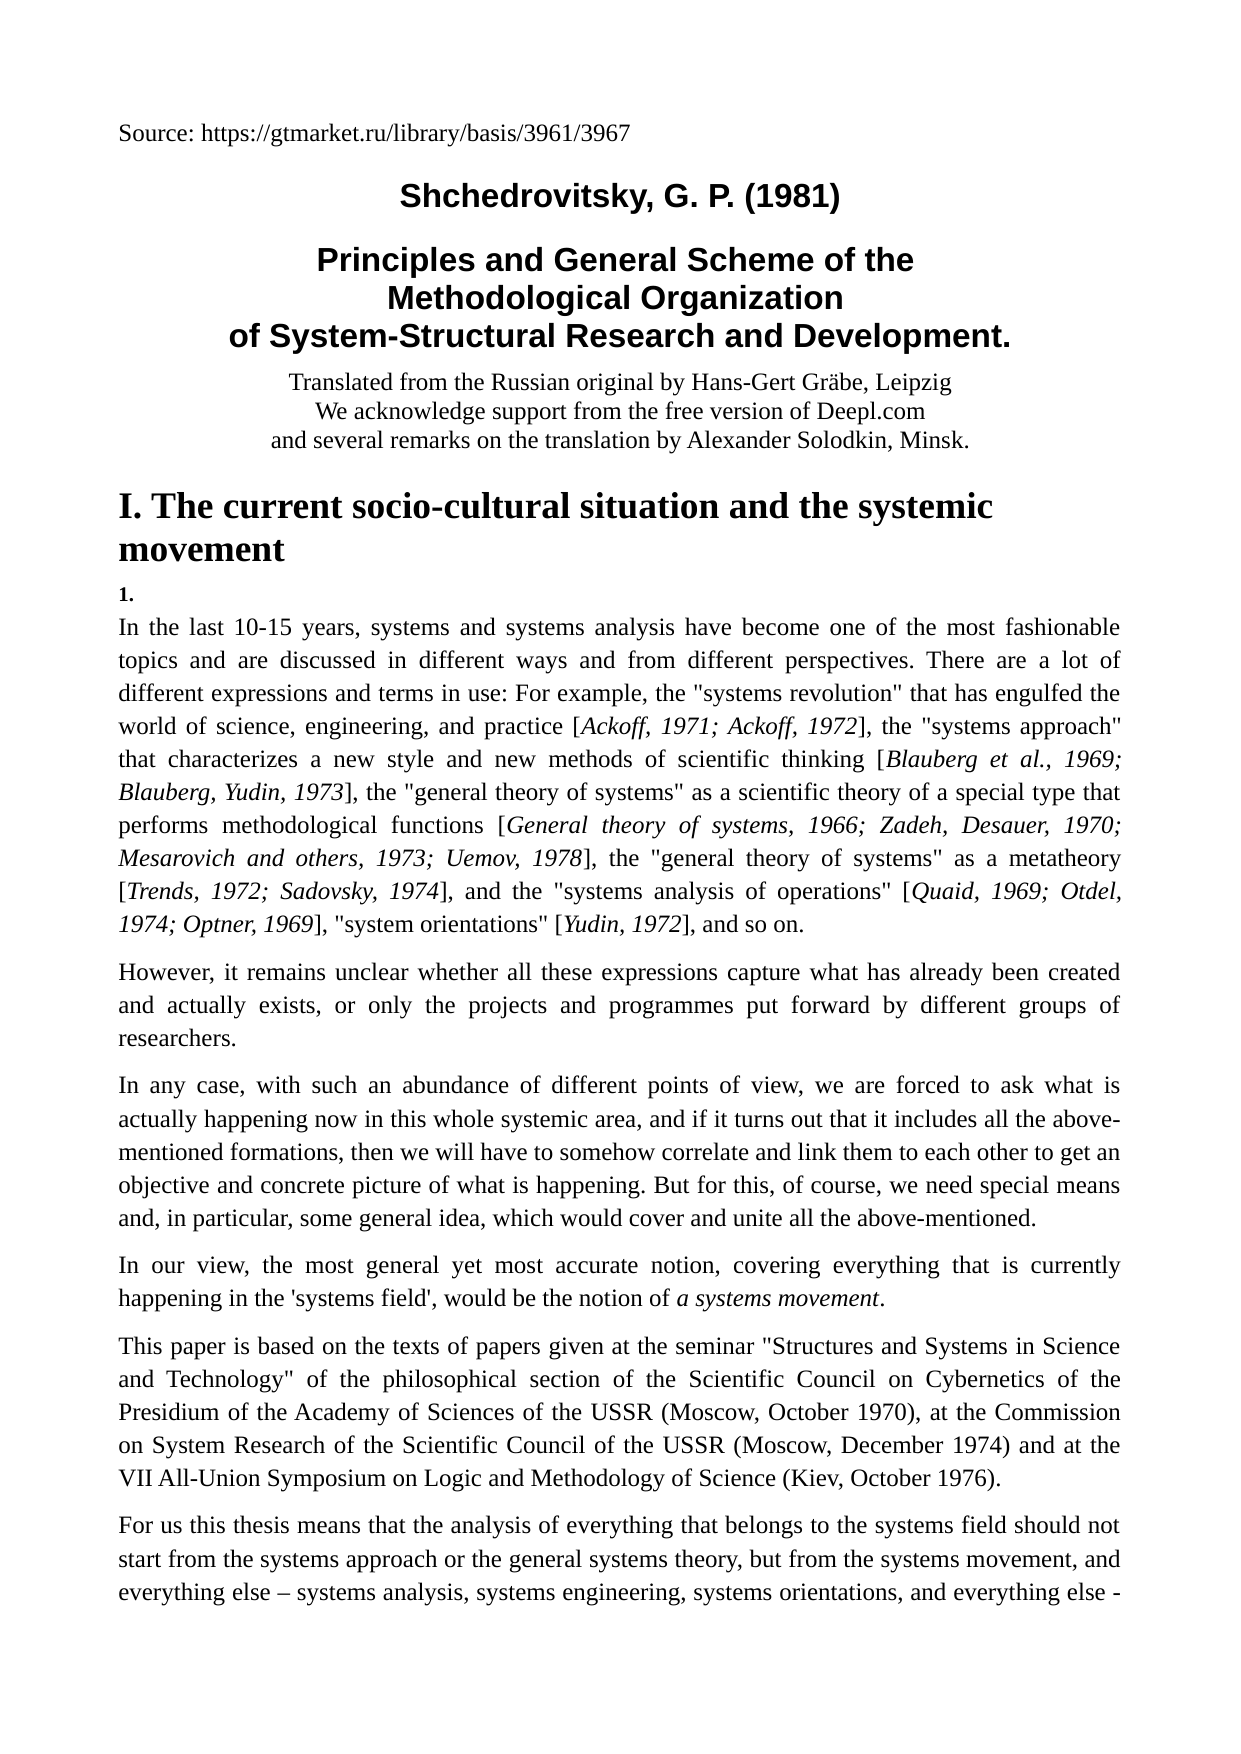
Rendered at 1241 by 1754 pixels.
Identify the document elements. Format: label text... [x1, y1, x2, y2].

text For us this thesis means that the analysis of everything that belongs to the systems field should not start from the systems approach or the general systems theory, but from the systems movement, and everything else – systems analysis, systems engineering, systems orientations, and everything else [118, 1511, 1122, 1605]
text In any case, with such an abundance of different points of view, we are forced to ask what is actually happening now in this whole systemic area, and if it turns out that it includes all the above-mentioned formations, then we will have to somehow correlate and link them to each other to get an objective and concrete picture of what is happening. But for this, of course, we need special means and, in particular, some general idea, which would cover and unite all the above-mentioned. [118, 1071, 1122, 1231]
text Translated from the Russian original by Hans-Gert Gräbe, Leipzig We acknowledge support from the free version of Deepl.com and several remarks on the translation by Alexander Solodkin, Minsk. [118, 367, 1122, 454]
title Shchedrovitsky, G. P. (1981) [118, 176, 1122, 214]
subtitle 1. [118, 582, 1122, 606]
text In our view, the most general yet most accurate notion, covering everything that is currently happening in the 'systems field', would be the notion of a systems movement. [118, 1250, 1122, 1312]
text This paper is based on the texts of papers given at the seminar "Structures and Systems in Science and Technology" of the philosophical section of the Scientific Council on Cybernetics of the Presidium of the Academy of Sciences of the USSR (Moscow, October 1970), at the Commission on System Research of the Scientific Council of the USSR (Moscow, December 1974) and at the VII All-Union Symposium on Logic and Methodology of Science (Kiev, October 1976). [118, 1331, 1122, 1492]
text In the last 10-15 years, systems and systems analysis have become one of the most fashionable topics and are discussed in different ways and from different perspectives. There are a lot of different expressions and terms in use: For example, the "systems revolution" that has engulfed the world of science, engineering, and practice [Ackoff, 1971; Ackoff, 1972], the "systems approach" that characterizes a new style and new methods of scientific thinking [Blauberg et al., 1969; Blauberg, Yudin, 1973], the "general theory of systems" as a scientific theory of a special type that performs methodological functions [General theory of systems, 1966; Zadeh, Desauer, 1970; Mesarovich and others, 1973; Uemov, 1978], the "general theory of systems" as a metatheory [Trends, 1972; Sadovsky, 1974], and the "systems analysis of operations" [Quaid, 1969; Otdel, 1974; Optner, 1969], "system orientations" [Yudin, 1972], and so on. [118, 612, 1122, 938]
text Source: https://gtmarket.ru/library/basis/3961/3967 [118, 118, 1122, 147]
text However, it remains unclear whether all these expressions capture what has already been created and actually exists, or only the projects and programmes put forward by different groups of researchers. [118, 957, 1122, 1052]
title Principles and General Scheme of the Methodological Organization of System-Structural Research and Development. [118, 239, 1122, 355]
subtitle I. The current socio-cultural situation and the systemic movement [118, 483, 1122, 569]
